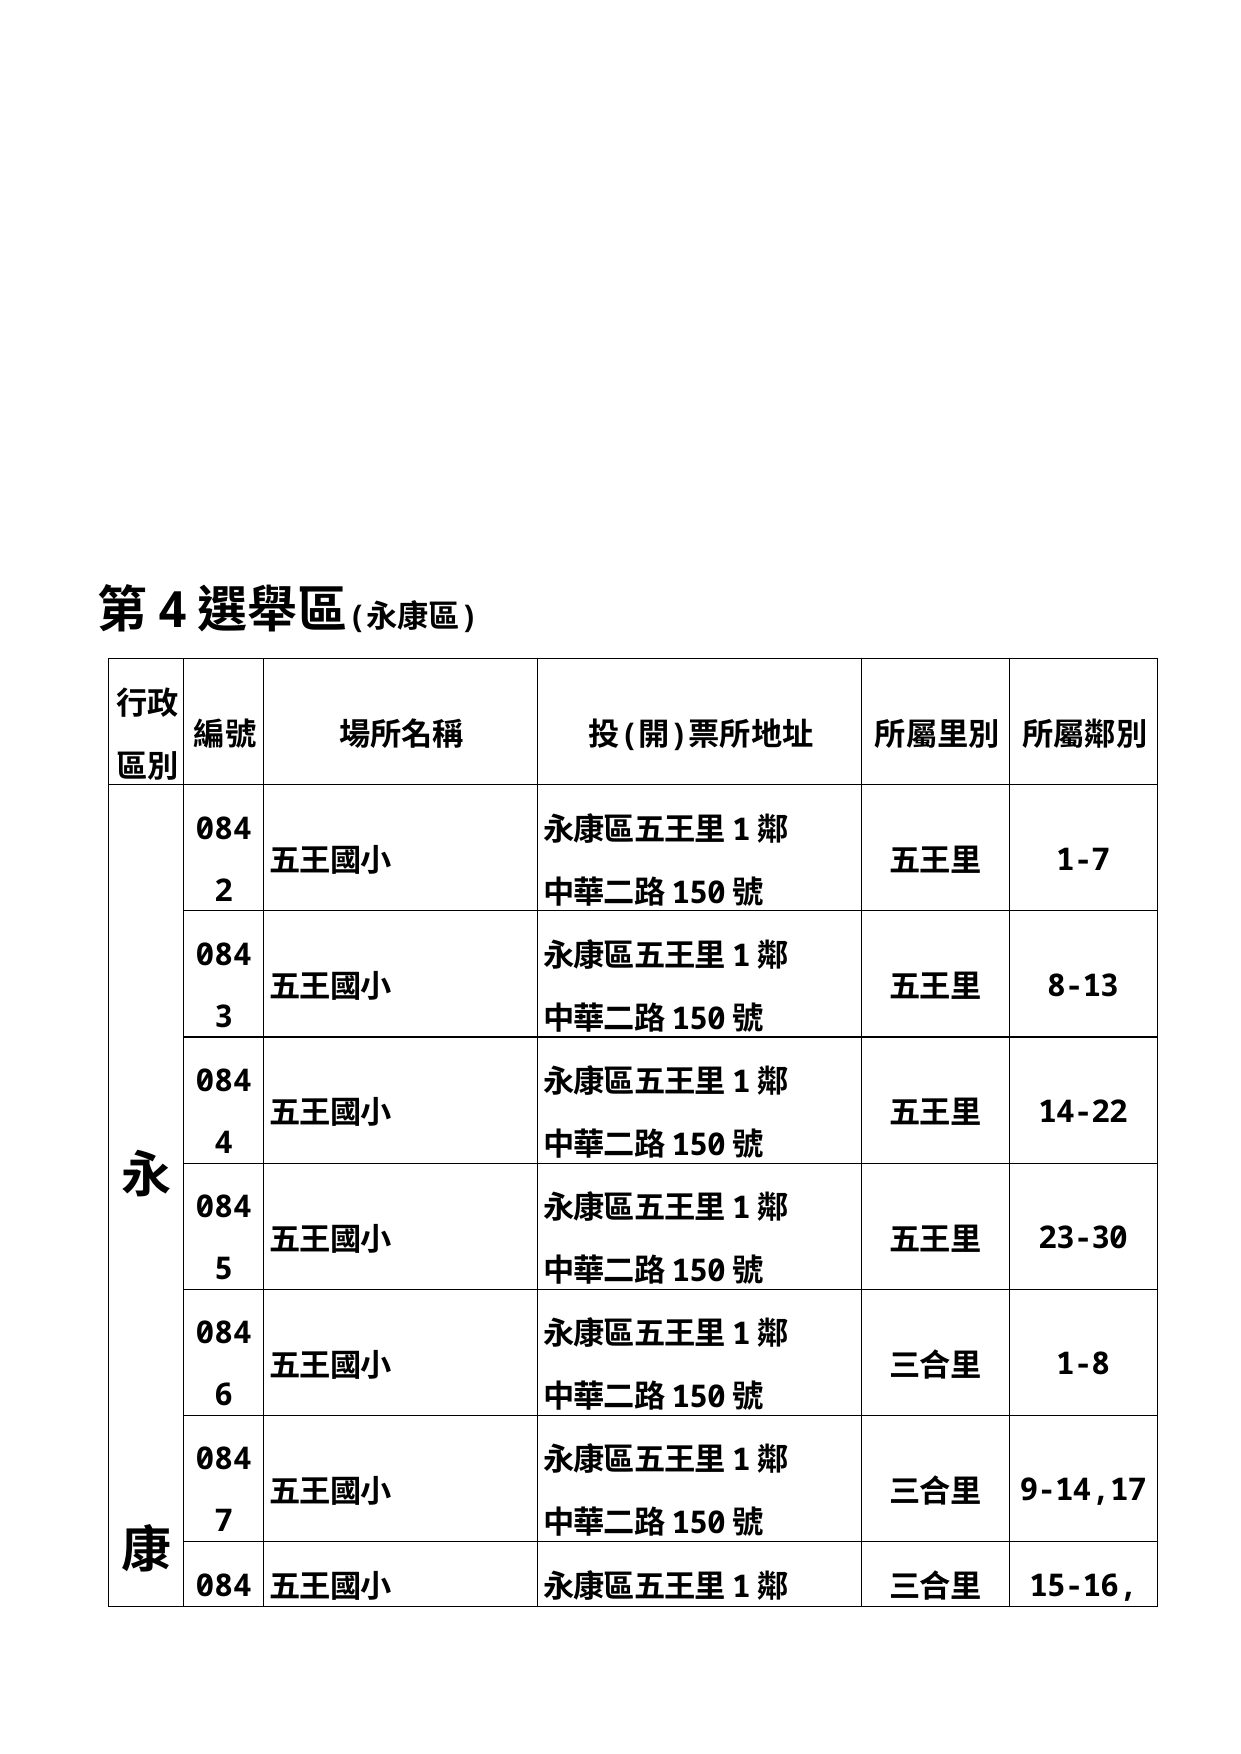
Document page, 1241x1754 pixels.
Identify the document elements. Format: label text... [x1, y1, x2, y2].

table_cell 五王國小 [264, 1416, 537, 1541]
table_cell 14-22 [1010, 1038, 1157, 1162]
table_cell 五王里 [862, 785, 1009, 910]
table_cell 三合里 [862, 1416, 1009, 1541]
table_cell 15-16, [1010, 1542, 1157, 1606]
table_cell 永 康 [109, 785, 183, 1606]
table_cell 永康區五王里1鄰 中華二路150號 [538, 785, 861, 910]
table_cell 永康區五王里1鄰 [538, 1542, 861, 1606]
table_cell 1-7 [1010, 785, 1157, 910]
table_cell 永康區五王里1鄰 中華二路150號 [538, 1290, 861, 1414]
table_cell 永康區五王里1鄰 中華二路150號 [538, 1164, 861, 1288]
table_header 所屬里別 [862, 659, 1009, 784]
table_cell 23-30 [1010, 1164, 1157, 1288]
table_cell 永康區五王里1鄰 中華二路150號 [538, 1416, 861, 1541]
table_cell 五王國小 [264, 1164, 537, 1288]
table_cell 五王國小 [264, 1290, 537, 1414]
table_cell 0845 [184, 1164, 263, 1288]
table_header 編號 [184, 659, 263, 784]
table_cell 8-13 [1010, 911, 1157, 1036]
table_cell 9-14,17 [1010, 1416, 1157, 1541]
table_cell 五王國小 [264, 785, 537, 910]
table_cell 五王里 [862, 1164, 1009, 1288]
table_cell 五王國小 [264, 911, 537, 1036]
table_cell 0843 [184, 911, 263, 1036]
table_cell 三合里 [862, 1290, 1009, 1414]
table_cell 五王里 [862, 1038, 1009, 1162]
table_cell 永康區五王里1鄰 中華二路150號 [538, 911, 861, 1036]
table_header 場所名稱 [264, 659, 537, 784]
table_cell 五王國小 [264, 1038, 537, 1162]
table_header 所屬鄰別 [1010, 659, 1157, 784]
table_cell 五王里 [862, 911, 1009, 1036]
table_cell 三合里 [862, 1542, 1009, 1606]
table_cell 1-8 [1010, 1290, 1157, 1414]
text 第4選舉區(永康區) [97, 533, 1161, 658]
table_cell 0846 [184, 1290, 263, 1414]
table_cell 永康區五王里1鄰 中華二路150號 [538, 1038, 861, 1162]
table_header 投(開)票所地址 [538, 659, 861, 784]
table_cell 084 [184, 1542, 263, 1606]
table_cell 五王國小 [264, 1542, 537, 1606]
table_cell 0844 [184, 1038, 263, 1162]
table_header 行政 區別 [109, 659, 183, 784]
table_cell 0847 [184, 1416, 263, 1541]
table_cell 0842 [184, 785, 263, 910]
